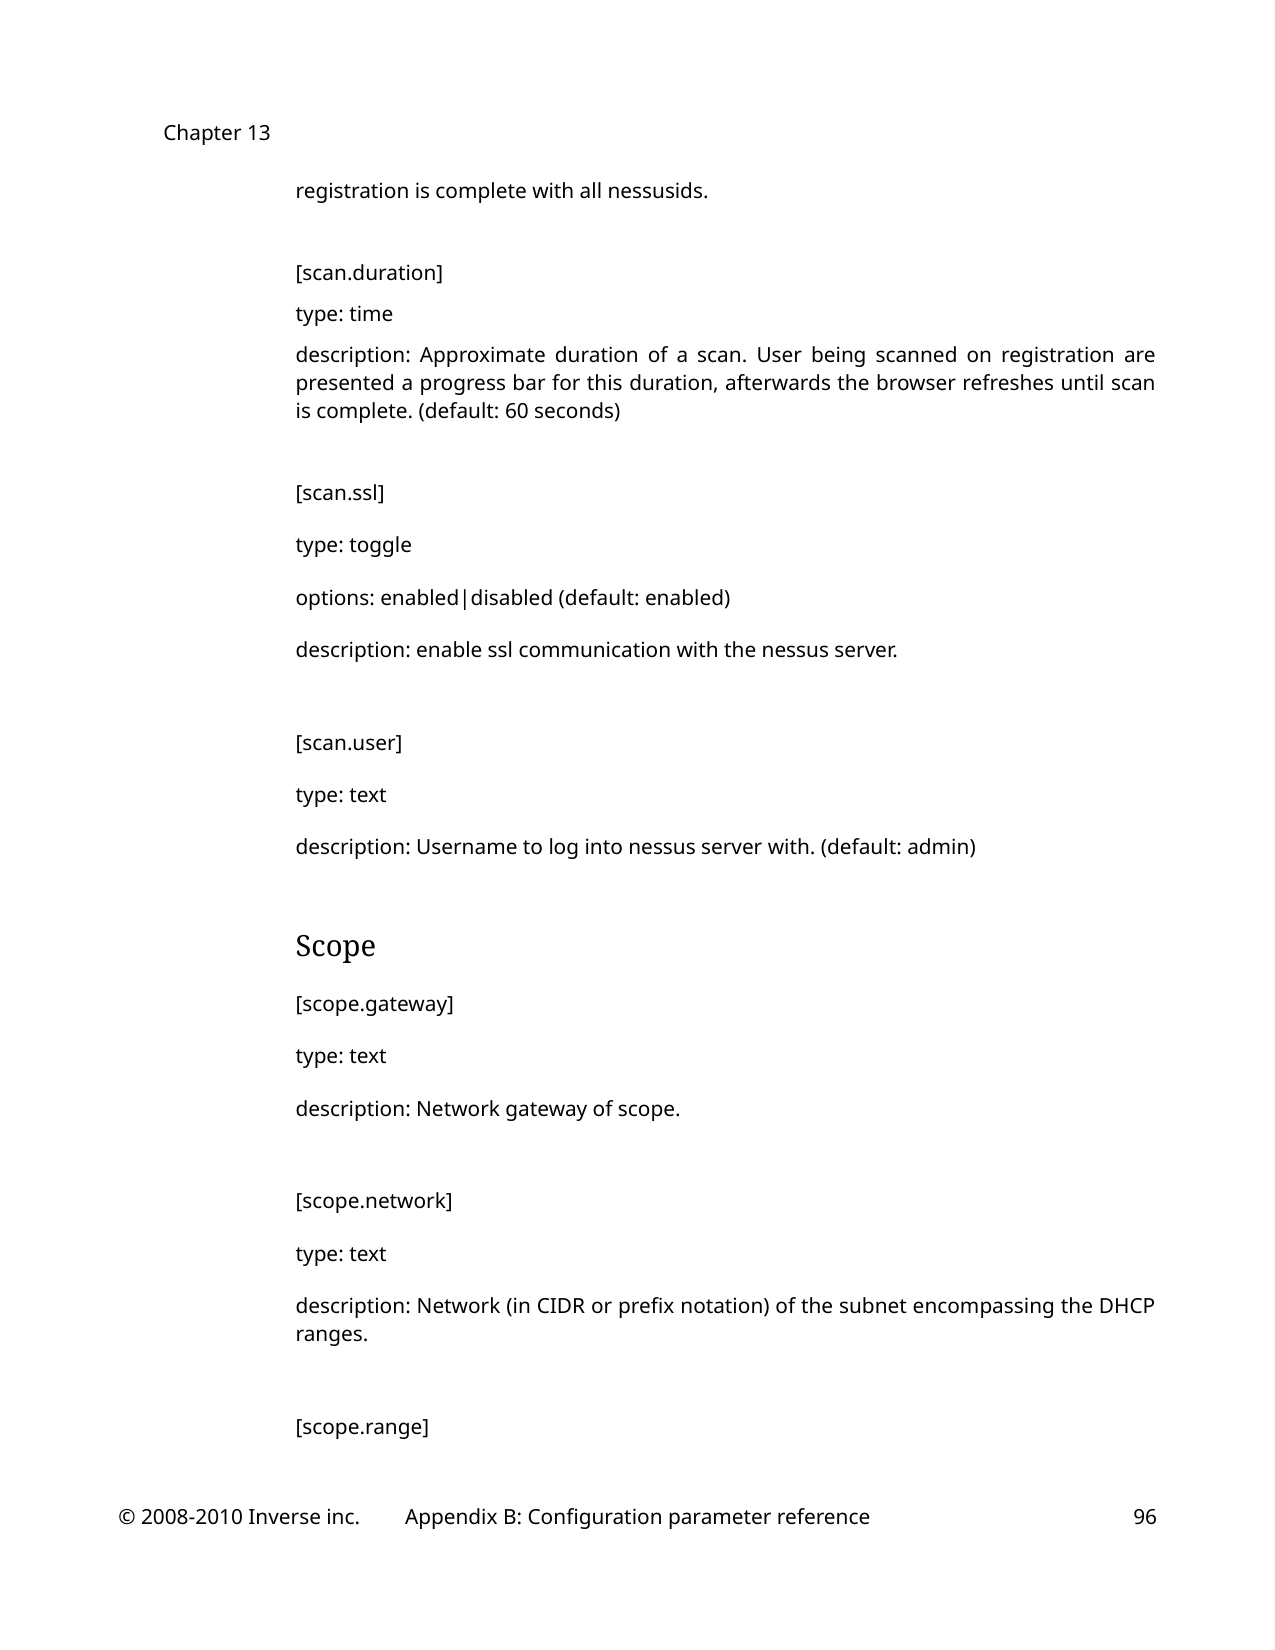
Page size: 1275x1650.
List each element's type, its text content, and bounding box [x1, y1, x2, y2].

text options: enabled|disabled (default: enabled) [295, 583, 1157, 611]
text type: text [295, 1239, 1157, 1267]
text [scan.duration] [295, 258, 1157, 286]
text [scope.gateway] [295, 989, 1157, 1018]
subtitle Scope [295, 925, 1157, 965]
text description: Network gateway of scope. [295, 1094, 1157, 1122]
text description: enable ssl communication with the nessus server. [295, 635, 1157, 663]
text type: text [295, 780, 1157, 808]
text description: Username to log into nessus server with. (default: admin) [295, 832, 1157, 860]
text description: Network (in CIDR or prefix notation) of the subnet encompassing the DHCP ranges. [295, 1291, 1157, 1348]
text registration is complete with all nessusids. [295, 176, 1157, 204]
text description: Approximate duration of a scan. User being scanned on registration are presented a progress bar for this duration, afterwards the browser refreshes until scan is complete. (default: 60 seconds) [295, 340, 1157, 425]
text [scope.range] [295, 1412, 1157, 1441]
text type: toggle [295, 531, 1157, 559]
text [scan.ssl] [295, 478, 1157, 507]
text type: time [295, 299, 1157, 327]
text [scope.network] [295, 1187, 1157, 1215]
text [scan.user] [295, 728, 1157, 756]
text type: text [295, 1042, 1157, 1070]
